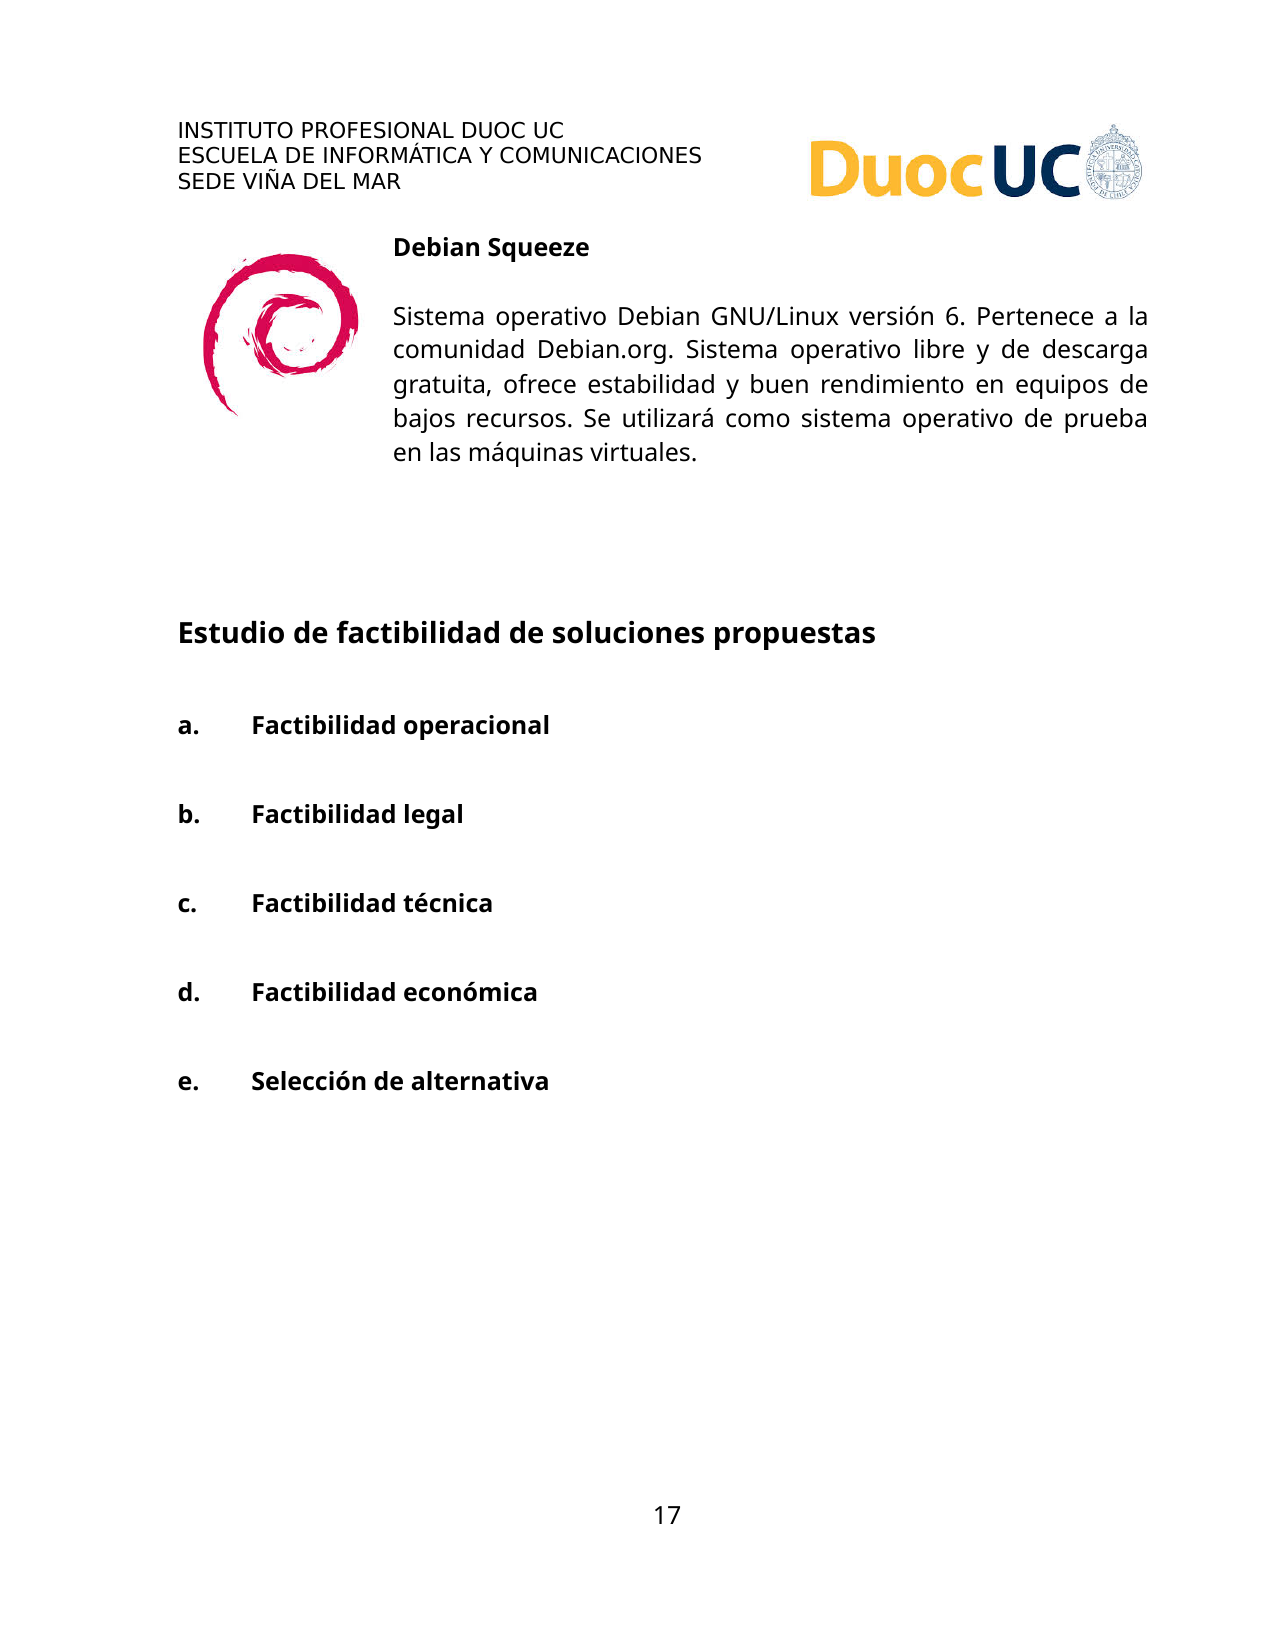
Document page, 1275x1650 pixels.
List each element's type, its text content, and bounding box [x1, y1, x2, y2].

table_cell Debian Squeeze Sistema operativo Debian GNU/Linux versión 6. Pertenece a la comunidad Debian.org. Sistema operativo libre y de descarga gratuita, ofrece estabilidad y buen rendimiento en equipos de bajos recursos. Se utilizará como sistema operativo de prueba en las máquinas virtuales. [388, 225, 1155, 542]
subtitle d. Factibilidad económica [177, 974, 1112, 1008]
table_cell [178, 225, 387, 542]
subtitle a. Factibilidad operacional [177, 707, 1112, 741]
subtitle Estudio de factibilidad de soluciones propuestas [177, 613, 1157, 652]
table_cell [178, 543, 387, 588]
table_cell [388, 543, 1155, 588]
subtitle c. Factibilidad técnica [177, 885, 1112, 919]
picture [794, 120, 1154, 203]
subtitle e. Selección de alternativa [177, 1063, 1112, 1097]
subtitle b. Factibilidad legal [177, 796, 1112, 830]
picture [181, 235, 380, 434]
